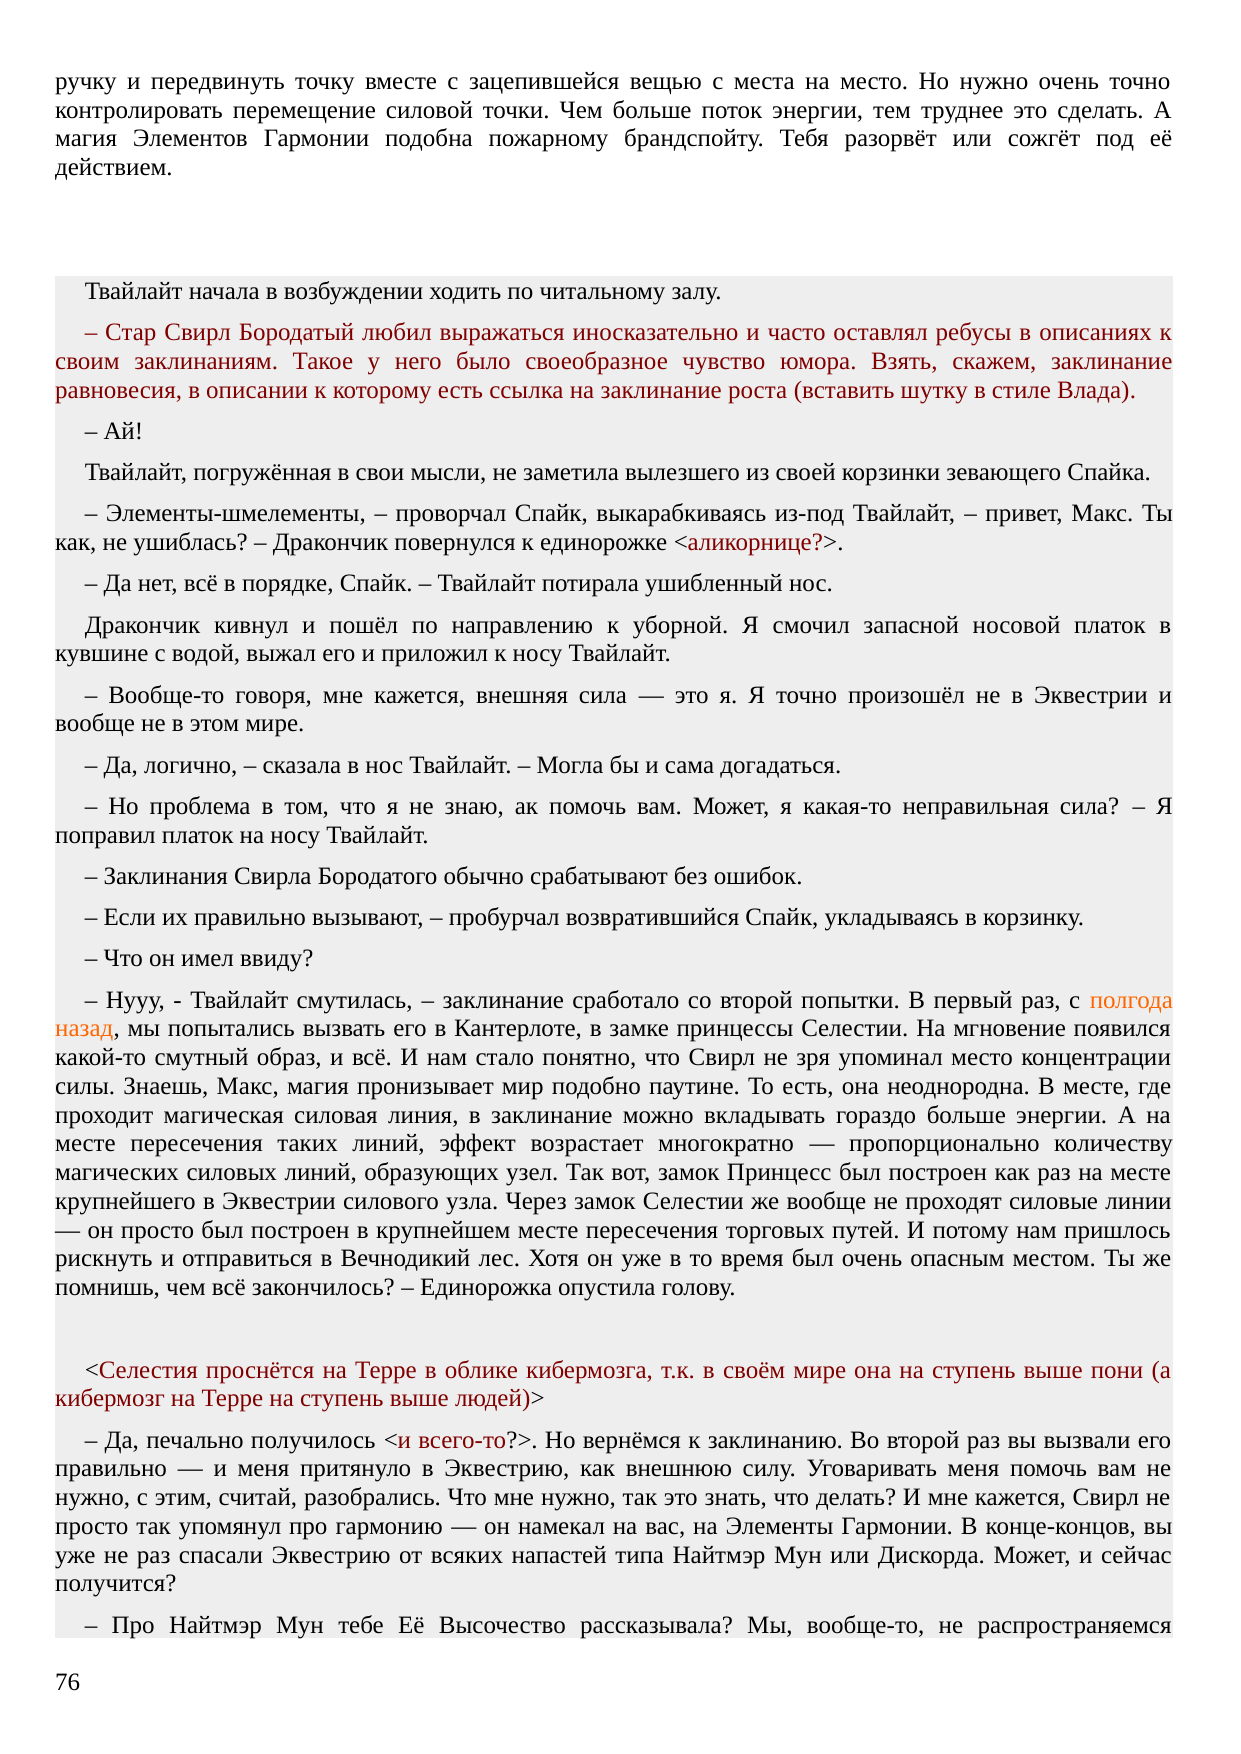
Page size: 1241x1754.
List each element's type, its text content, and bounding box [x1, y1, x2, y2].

text – Нууу, - Твайлайт смутилась, – заклинание сработало со второй попытки. В первый раз, с полгода назад, мы попытались вызвать его в Кантерлоте, в замке принцессы Селестии. На мгновение появился какой-то смутный образ, и всё. И нам стало понятно, что Свирл не зря упоминал место концентрации силы. Знаешь, Макс, магия пронизывает мир подобно паутине. То есть, она неоднородна. В месте, где проходит магическая силовая линия, в заклинание можно вкладывать гораздо больше энергии. А на месте пересечения таких линий, эффект возрастает многократно — пропорционально количеству магических силовых линий, образующих узел. Так вот, замок Принцесс был построен как раз на месте крупнейшего в Эквестрии силового узла. Через замок Селестии же вообще не проходят силовые линии — он просто был построен в крупнейшем месте пересечения торговых путей. И потому нам пришлось рискнуть и отправиться в Вечнодикий лес. Хотя он уже в то время был очень опасным местом. Ты же помнишь, чем всё закончилось? – Единорожка опустила голову. [55, 985, 1173, 1301]
text ручку и передвинуть точку вместе с зацепившейся вещью с места на место. Но нужно очень точно контролировать перемещение силовой точки. Чем больше поток энергии, тем труднее это сделать. А магия Элементов Гармонии подобна пожарному брандспойту. Тебя разорвёт или сожгёт под её действием. [55, 66, 1173, 181]
text – Да, печально получилось <и всего-то?>. Но вернёмся к заклинанию. Во второй раз вы вызвали его правильно — и меня притянуло в Эквестрию, как внешнюю силу. Уговаривать меня помочь вам не нужно, с этим, считай, разобрались. Что мне нужно, так это знать, что делать? И мне кажется, Свирл не просто так упомянул про гармонию — он намекал на вас, на Элементы Гармонии. В конце-концов, вы уже не раз спасали Эквестрию от всяких напастей типа Найтмэр Мун или Дискорда. Может, и сейчас получится? [55, 1425, 1173, 1597]
text – Да, логично, – сказала в нос Твайлайт. – Могла бы и сама догадаться. [55, 750, 1173, 778]
text – Но проблема в том, что я не знаю, ак помочь вам. Может, я какая-то неправильная сила? – Я поправил платок на носу Твайлайт. [55, 791, 1173, 848]
text Дракончик кивнул и пошёл по направлению к уборной. Я смочил запасной носовой платок в кувшине с водой, выжал его и приложил к носу Твайлайт. [55, 610, 1173, 667]
text – Да нет, всё в порядке, Спайк. – Твайлайт потирала ушибленный нос. [55, 568, 1173, 597]
text – Что он имел ввиду? [55, 943, 1173, 972]
text – Ай! [55, 416, 1173, 445]
text – Элементы-шмелементы, – проворчал Спайк, выкарабкиваясь из-под Твайлайт, – привет, Макс. Ты как, не ушиблась? – Дракончик повернулся к единорожке <аликорнице?>. [55, 498, 1173, 556]
text – Стар Свирл Бородатый любил выражаться иносказательно и часто оставлял ребусы в описаниях к своим заклинаниям. Такое у него было своеобразное чувство юмора. Взять, скажем, заклинание равновесия, в описании к которому есть ссылка на заклинание роста (вставить шутку в стиле Влада). [55, 317, 1173, 403]
text Твайлайт начала в возбуждении ходить по читальному залу. [55, 276, 1173, 305]
text Твайлайт, погружённая в свои мысли, не заметила вылезшего из своей корзинки зевающего Спайка. [55, 457, 1173, 486]
text – Если их правильно вызывают, – пробурчал возвратившийся Спайк, укладываясь в корзинку. [55, 902, 1173, 931]
text – Про Найтмэр Мун тебе Её Высочество рассказывала? Мы, вообще-то, не распространяемся [55, 1610, 1173, 1638]
text – Вообще-то говоря, мне кажется, внешняя сила — это я. Я точно произошёл не в Эквестрии и вообще не в этом мире. [55, 680, 1173, 737]
text <Селестия проснётся на Терре в облике кибермозга, т.к. в своём мире она на ступень выше пони (а кибермозг на Терре на ступень выше людей)> [55, 1355, 1173, 1412]
text – Заклинания Свирла Бородатого обычно срабатывают без ошибок. [55, 861, 1173, 890]
